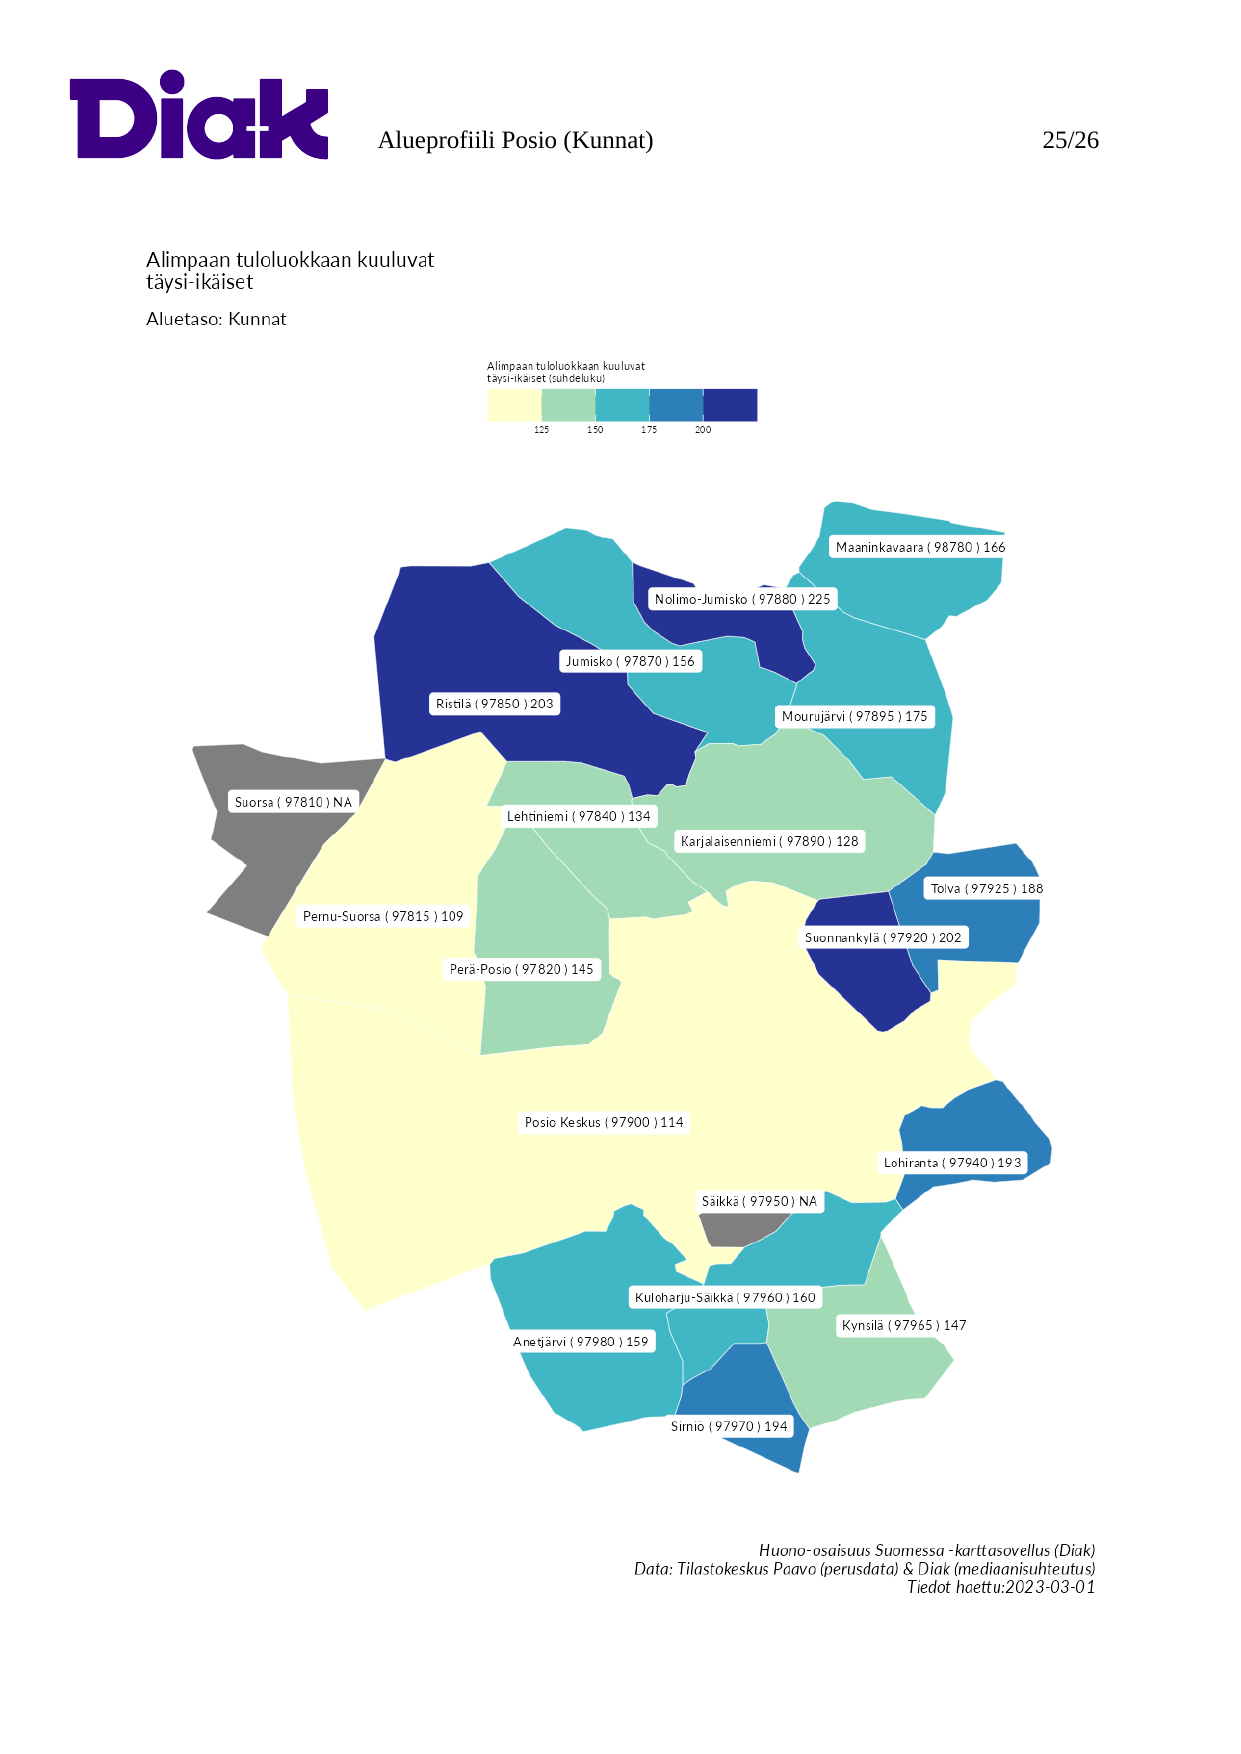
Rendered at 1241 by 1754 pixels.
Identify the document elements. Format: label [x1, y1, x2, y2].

picture [61, 196, 1179, 1651]
